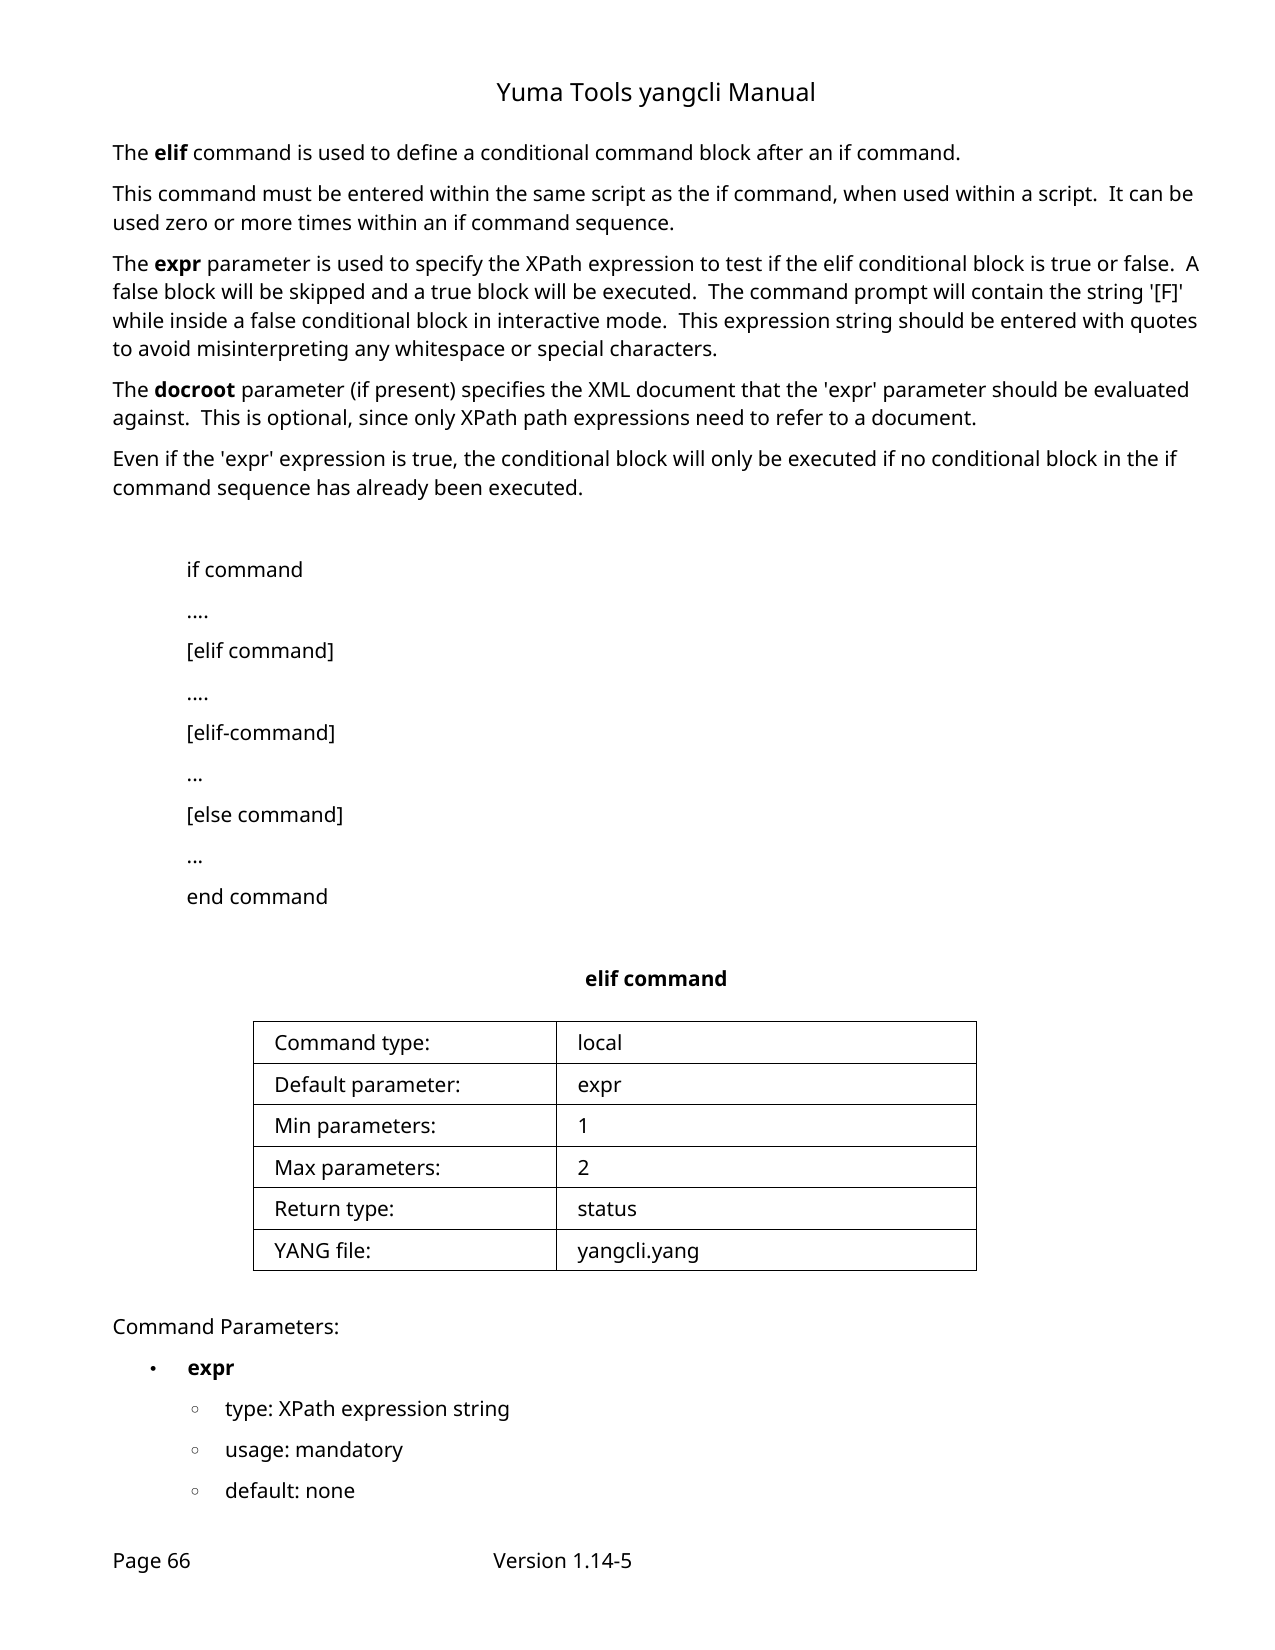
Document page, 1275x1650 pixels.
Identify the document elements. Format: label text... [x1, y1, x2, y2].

text This command must be entered within the same script as the if command, when used within a script. It can be used zero or more times within an if command sequence. [112, 179, 1200, 236]
subtitle elif command [127, 964, 1185, 993]
text end command [112, 882, 1200, 911]
text .... [112, 678, 1200, 706]
table_cell YANG file: [254, 1230, 556, 1270]
text ... [112, 759, 1200, 788]
table_cell yangcli.yang [557, 1230, 976, 1270]
text [elif-command] [112, 718, 1200, 747]
text .... [112, 596, 1200, 624]
table_cell Default parameter: [254, 1064, 556, 1104]
text The expr parameter is used to specify the XPath expression to test if the elif conditional block is true or false. A false block will be skipped and a true block will be executed. The command prompt will contain the string '[F]' while inside a false conditional block in interactive mode. This expression string should be entered with quotes to avoid misinterpreting any whitespace or special characters. [112, 249, 1200, 363]
list type: XPath expression string [187, 1394, 1200, 1423]
table_cell Max parameters: [254, 1147, 556, 1187]
table_cell 2 [557, 1147, 976, 1187]
text [elif command] [112, 637, 1200, 665]
table_header Command type: [254, 1022, 556, 1063]
text ... [112, 841, 1200, 870]
text Command Parameters: [112, 1312, 1200, 1341]
list expr [150, 1353, 1200, 1382]
table_cell Min parameters: [254, 1105, 556, 1146]
text Even if the 'expr' expression is true, the conditional block will only be executed if no conditional block in the if command sequence has already been executed. [112, 444, 1200, 501]
table_cell expr [557, 1064, 976, 1104]
table_cell 1 [557, 1105, 976, 1146]
text The docroot parameter (if present) specifies the XML document that the 'expr' parameter should be evaluated against. This is optional, since only XPath path expressions need to refer to a document. [112, 375, 1200, 432]
table_cell status [557, 1188, 976, 1229]
text if command [112, 555, 1200, 583]
table_cell Return type: [254, 1188, 556, 1229]
text The elif command is used to define a conditional command block after an if command. [112, 138, 1200, 167]
table_header local [557, 1022, 976, 1063]
list usage: mandatory [187, 1435, 1200, 1464]
text [else command] [112, 800, 1200, 829]
list default: none [187, 1476, 1200, 1504]
